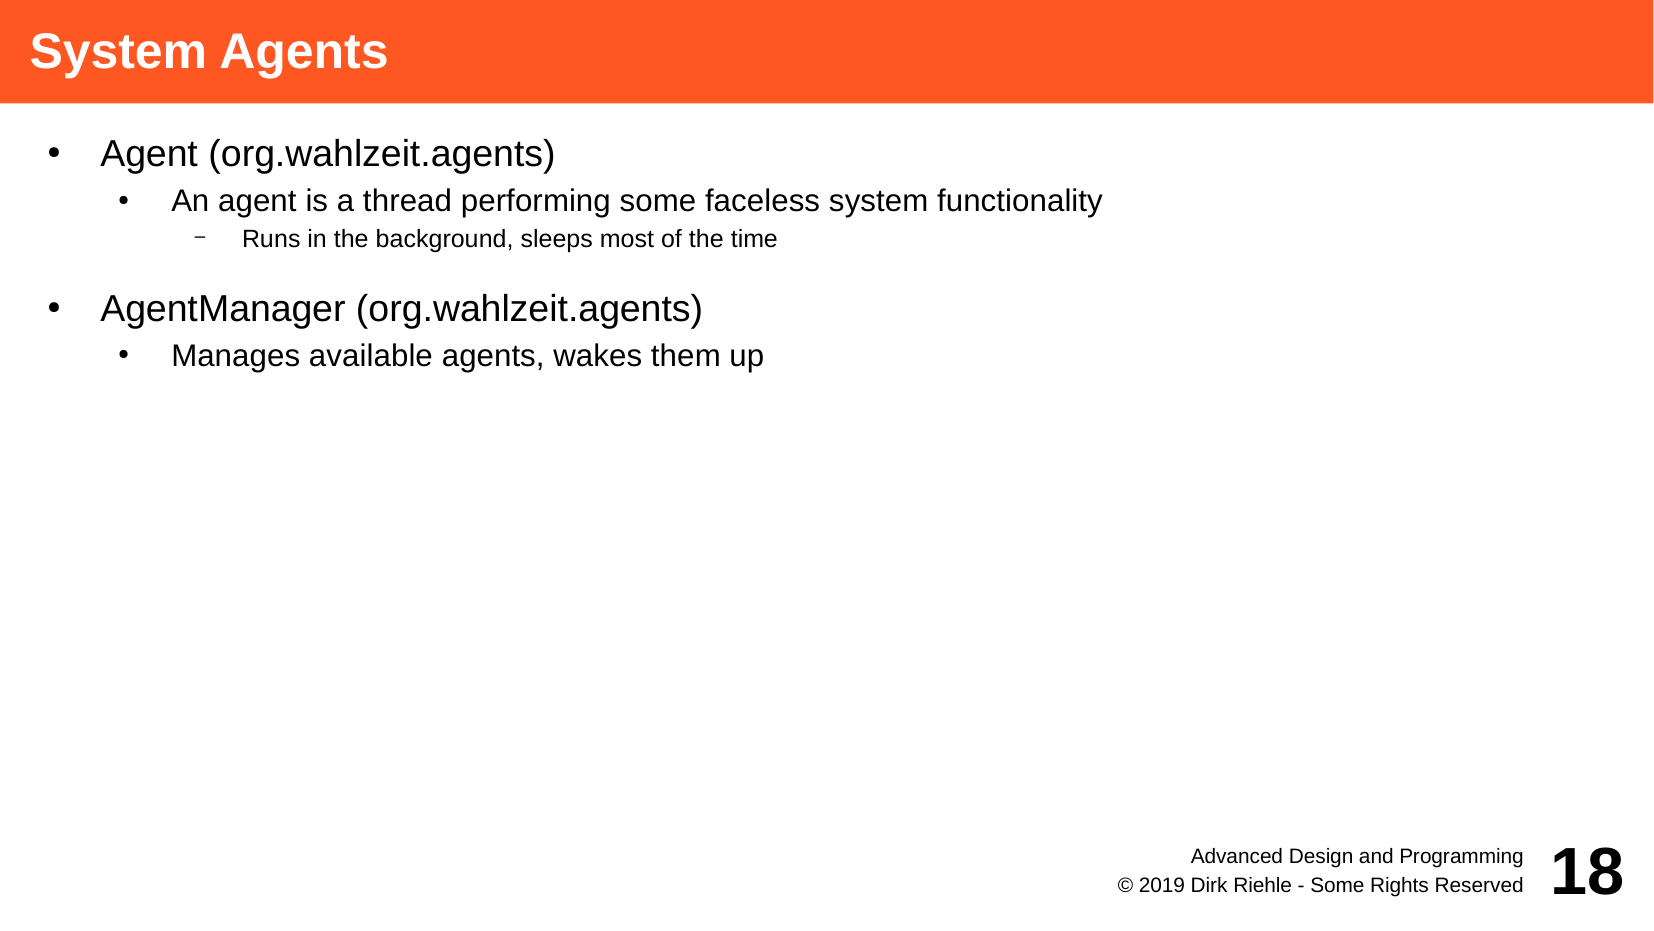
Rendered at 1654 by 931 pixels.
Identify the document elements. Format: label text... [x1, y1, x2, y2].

list Agent (org.wahlzeit.agents) An agent is a thread performing some faceless system functionality Runs in the background, sleeps most of the time AgentManager (org.wahlzeit.agents) Manages available agents, wakes them up [29, 132, 1625, 813]
title System Agents [0, 0, 1654, 104]
